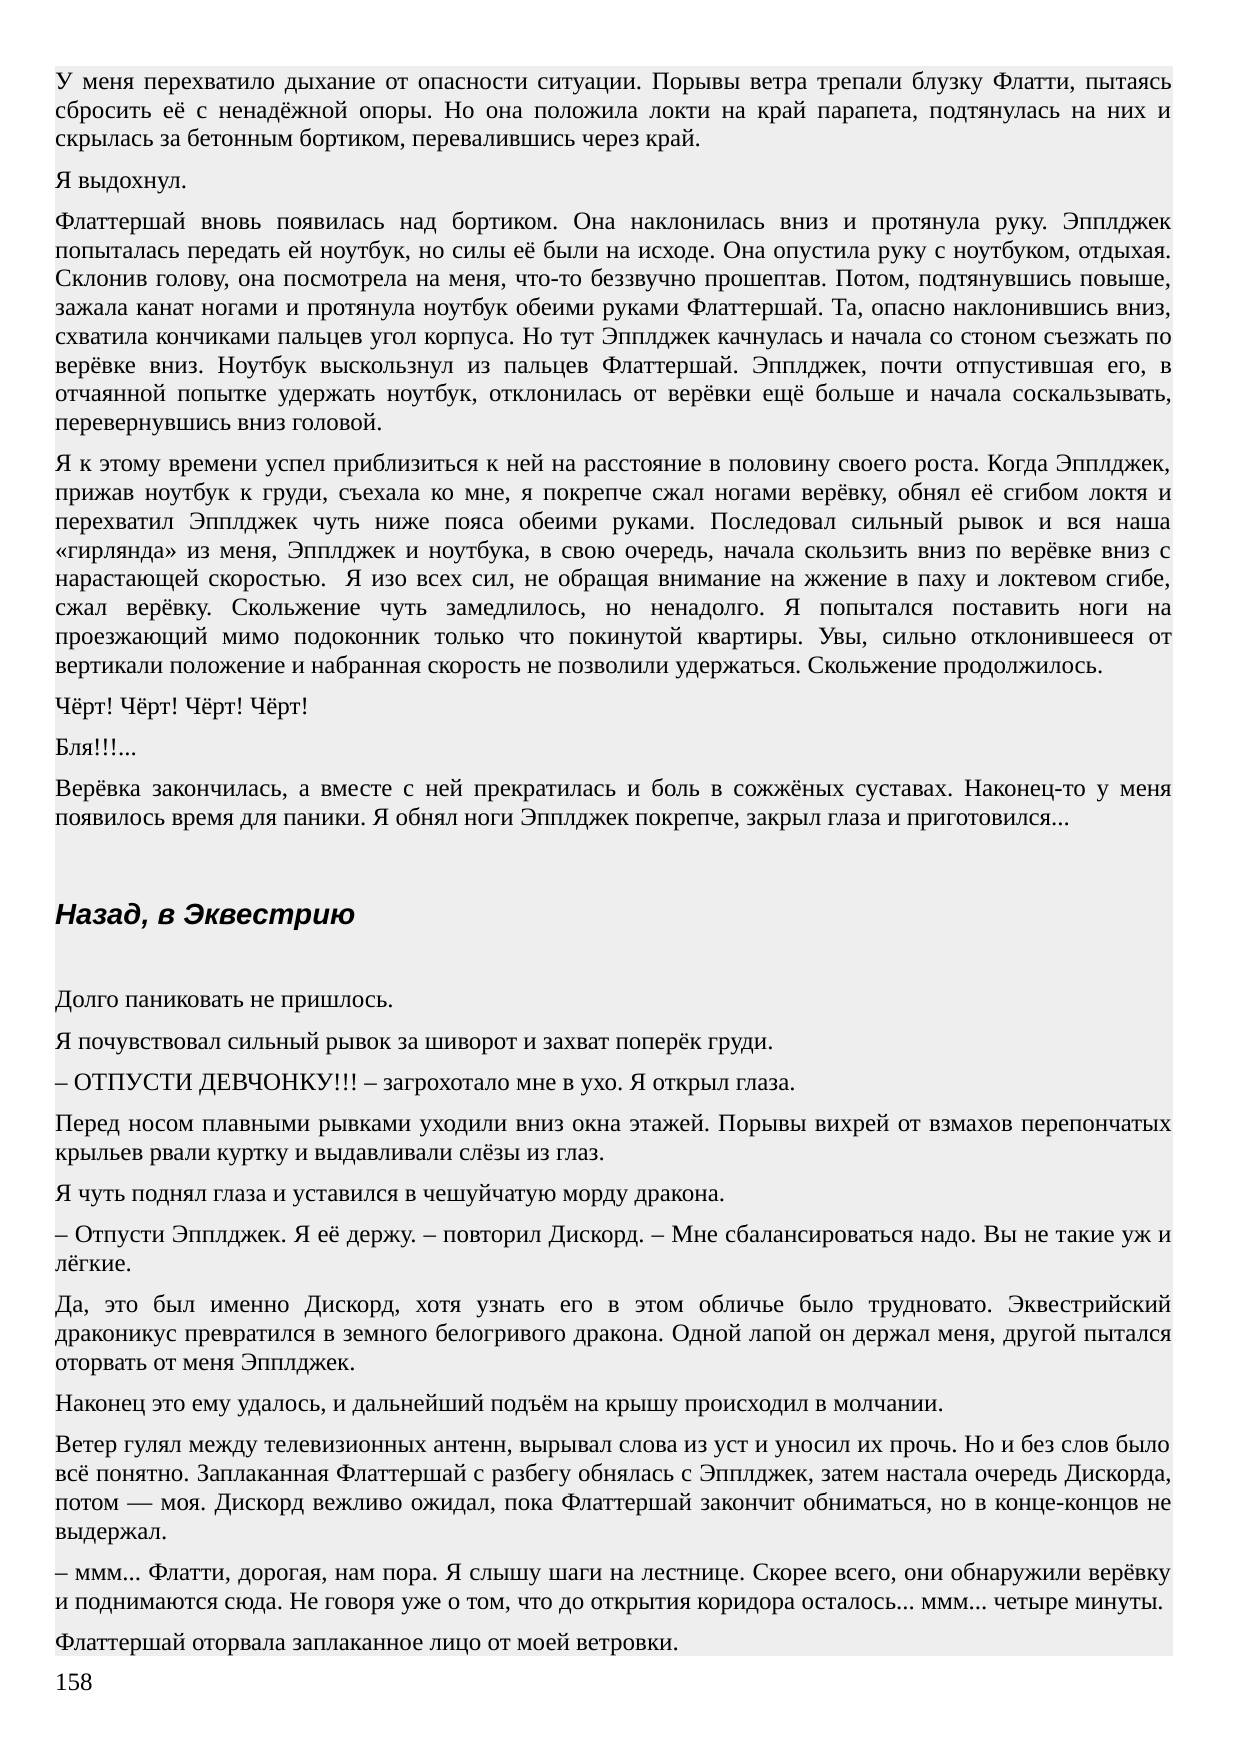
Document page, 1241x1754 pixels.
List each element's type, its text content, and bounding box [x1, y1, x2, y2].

text – ммм... Флатти, дорогая, нам пора. Я слышу шаги на лестнице. Скорее всего, они обнаружили верёвку и поднимаются сюда. Не говоря уже о том, что до открытия коридора осталось... ммм... четыре минуты. [55, 1557, 1173, 1614]
text Я к этому времени успел приблизиться к ней на расстояние в половину своего роста. Когда Эпплджек, прижав ноутбук к груди, съехала ко мне, я покрепче сжал ногами верёвку, обнял её сгибом локтя и перехватил Эпплджек чуть ниже пояса обеими руками. Последовал сильный рывок и вся наша «гирлянда» из меня, Эпплджек и ноутбука, в свою очередь, начала скользить вниз по верёвке вниз с нарастающей скоростью. Я изо всех сил, не обращая внимание на жжение в паху и локтевом сгибе, сжал верёвку. Скольжение чуть замедлилось, но ненадолго. Я попытался поставить ноги на проезжающий мимо подоконник только что покинутой квартиры. Увы, сильно отклонившееся от вертикали положение и набранная скорость не позволили удержаться. Скольжение продолжилось. [55, 448, 1173, 678]
text Наконец это ему удалось, и дальнейший подъём на крышу происходил в молчании. [55, 1388, 1173, 1417]
text Да, это был именно Дискорд, хотя узнать его в этом обличье было трудновато. Эквестрийский драконикус превратился в земного белогривого дракона. Одной лапой он держал меня, другой пытался оторвать от меня Эпплджек. [55, 1289, 1173, 1376]
text Чёрт! Чёрт! Чёрт! Чёрт! [55, 691, 1173, 720]
text У меня перехватило дыхание от опасности ситуации. Порывы ветра трепали блузку Флатти, пытаясь сбросить её с ненадёжной опоры. Но она положила локти на край парапета, подтянулась на них и скрылась за бетонным бортиком, перевалившись через край. [55, 66, 1173, 152]
text Бля!!!... [55, 732, 1173, 761]
text Флаттершай оторвала заплаканное лицо от моей ветровки. [55, 1627, 1173, 1656]
text Я чуть поднял глаза и уставился в чешуйчатую морду дракона. [55, 1178, 1173, 1207]
text – Отпусти Эпплджек. Я её держу. – повторил Дискорд. – Мне сбалансироваться надо. Вы не такие уж и лёгкие. [55, 1219, 1173, 1277]
subtitle Назад, в Эквестрию [55, 897, 1173, 931]
text Перед носом плавными рывками уходили вниз окна этажей. Порывы вихрей от взмахов перепончатых крыльев рвали куртку и выдавливали слёзы из глаз. [55, 1108, 1173, 1166]
text Я почувствовал сильный рывок за шиворот и захват поперёк груди. [55, 1026, 1173, 1054]
text Долго паниковать не пришлось. [55, 984, 1173, 1013]
text Ветер гулял между телевизионных антенн, вырывал слова из уст и уносил их прочь. Но и без слов было всё понятно. Заплаканная Флаттершай с разбегу обнялась с Эпплджек, затем настала очередь Дискорда, потом — моя. Дискорд вежливо ожидал, пока Флаттершай закончит обниматься, но в конце-концов не выдержал. [55, 1429, 1173, 1544]
text Флаттершай вновь появилась над бортиком. Она наклонилась вниз и протянула руку. Эпплджек попыталась передать ей ноутбук, но силы её были на исходе. Она опустила руку с ноутбуком, отдыхая. Склонив голову, она посмотрела на меня, что-то беззвучно прошептав. Потом, подтянувшись повыше, зажала канат ногами и протянула ноутбук обеими руками Флаттершай. Та, опасно наклонившись вниз, схватила кончиками пальцев угол корпуса. Но тут Эпплджек качнулась и начала со стоном съезжать по верёвке вниз. Ноутбук выскользнул из пальцев Флаттершай. Эпплджек, почти отпустившая его, в отчаянной попытке удержать ноутбук, отклонилась от верёвки ещё больше и начала соскальзывать, перевернувшись вниз головой. [55, 206, 1173, 436]
text Я выдохнул. [55, 165, 1173, 193]
text – ОТПУСТИ ДЕВЧОНКУ!!! – загрохотало мне в ухо. Я открыл глаза. [55, 1067, 1173, 1096]
text Верёвка закончилась, а вместе с ней прекратилась и боль в сожжёных суставах. Наконец-то у меня появилось время для паники. Я обнял ноги Эпплджек покрепче, закрыл глаза и приготовился... [55, 773, 1173, 831]
